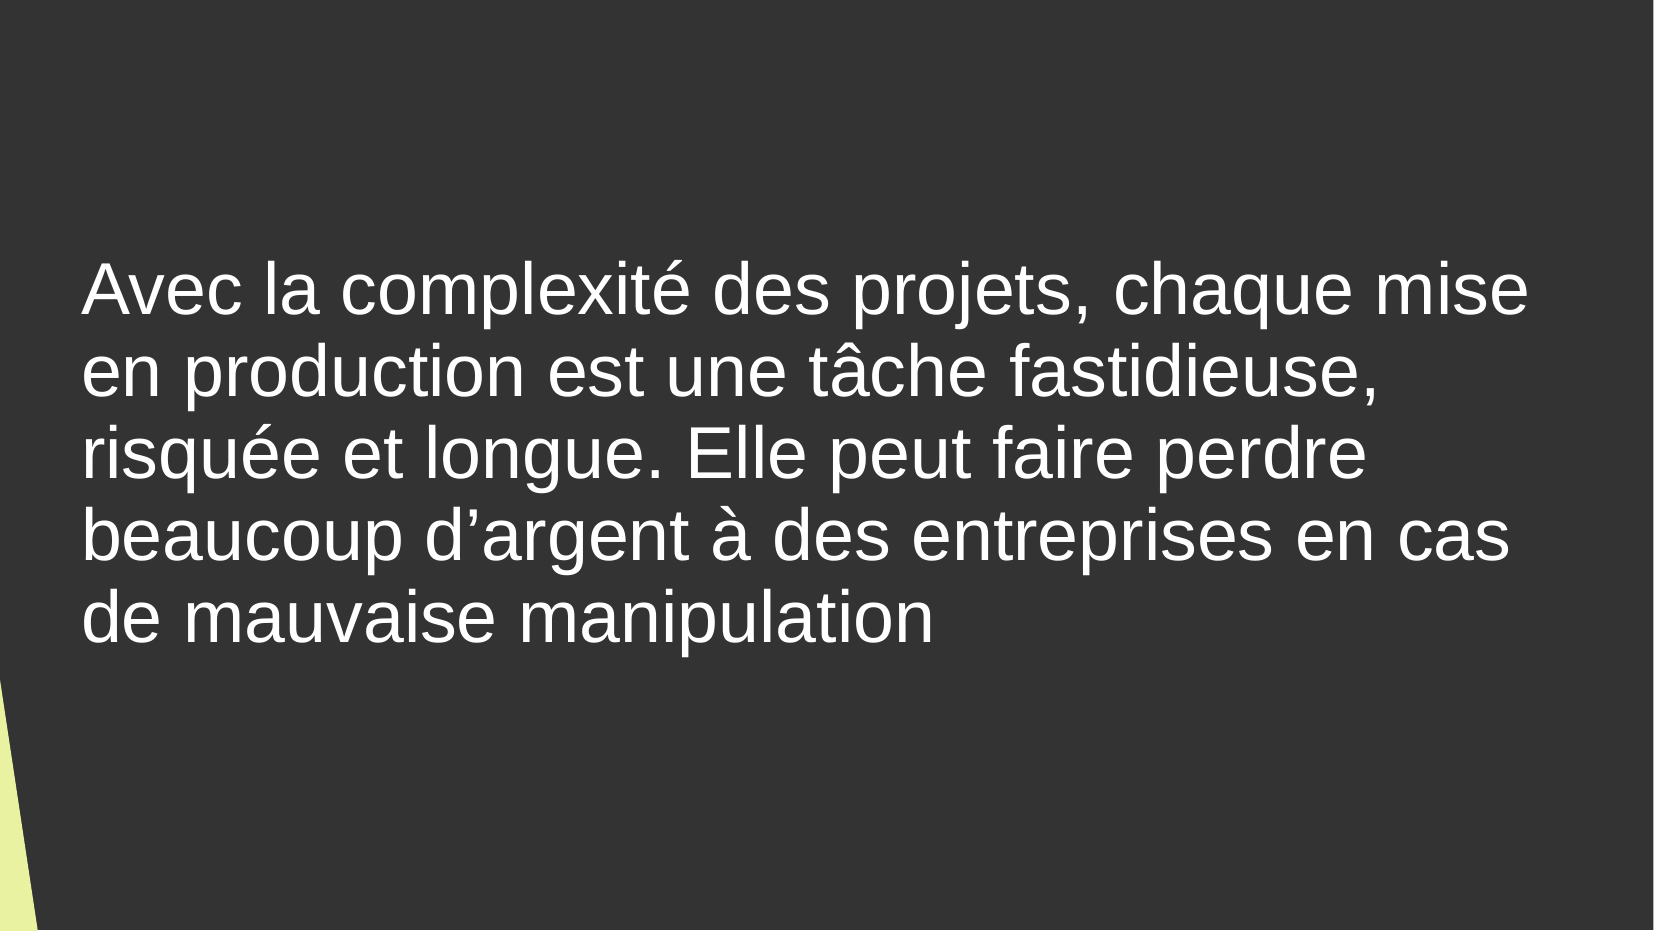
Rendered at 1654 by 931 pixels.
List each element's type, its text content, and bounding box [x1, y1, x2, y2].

text_box [0, 679, 38, 931]
list Avec la complexité des projets, chaque mise en production est une tâche fastidieuse, risquée et longue. Elle peut faire perdre beaucoup d’argent à des entreprises en cas de mauvaise manipulation [80, 248, 1560, 662]
